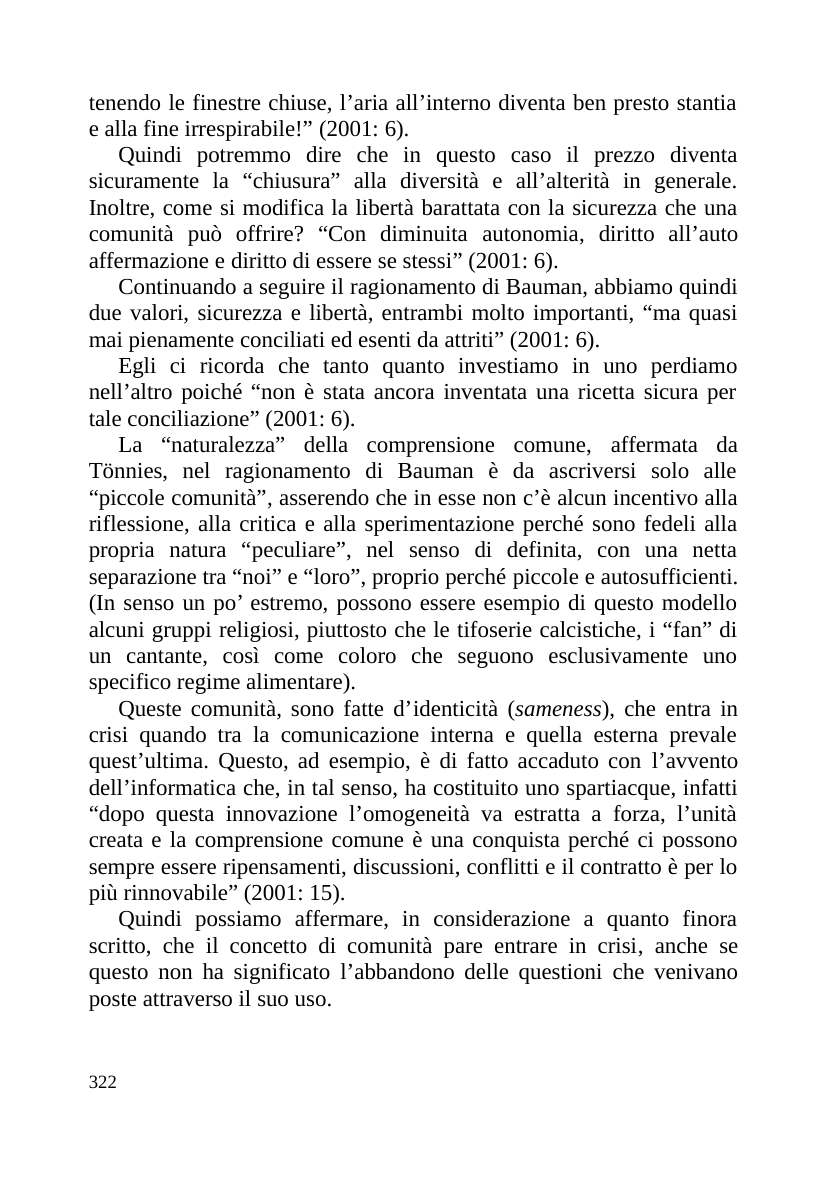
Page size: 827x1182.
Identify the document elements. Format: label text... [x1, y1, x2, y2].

text La “naturalezza” della comprensione comune, affermata da Tönnies, nel ragionamento di Bauman è da ascriversi solo alle “piccole comunità”, asserendo che in esse non c’è alcun incentivo alla riflessione, alla critica e alla sperimentazione perché sono fedeli alla propria natura “peculiare”, nel senso di definita, con una netta separazione tra “noi” e “loro”, proprio perché piccole e autosufficienti. (In senso un po’ estremo, possono essere esempio di questo modello alcuni gruppi religiosi, piuttosto che le tifoserie calcistiche, i “fan” di un cantante, così come coloro che seguono esclusivamente uno specifico regime alimentare). [88, 431, 738, 695]
text Quindi potremmo dire che in questo caso il prezzo diventa sicuramente la “chiusura” alla diversità e all’alterità in generale. Inoltre, come si modifica la libertà barattata con la sicurezza che una comunità può offrire? “Con diminuita autonomia, diritto all’auto affermazione e diritto di essere se stessi” (2001: 6). [88, 141, 738, 273]
text Continuando a seguire il ragionamento di Bauman, abbiamo quindi due valori, sicurezza e libertà, entrambi molto importanti, “ma quasi mai pienamente conciliati ed esenti da attriti” (2001: 6). [88, 273, 738, 352]
text Egli ci ricorda che tanto quanto investiamo in uno perdiamo nell’altro poiché “non è stata ancora inventata una ricetta sicura per tale conciliazione” (2001: 6). [88, 352, 738, 431]
text tenendo le finestre chiuse, l’aria all’interno diventa ben presto stantia e alla fine irrespirabile!” (2001: 6). [88, 88, 738, 141]
text Queste comunità, sono fatte d’identicità (sameness), che entra in crisi quando tra la comunicazione interna e quella esterna prevale quest’ultima. Questo, ad esempio, è di fatto accaduto con l’avvento dell’informatica che, in tal senso, ha costituito uno spartiacque, infatti “dopo questa innovazione l’omogeneità va estratta a forza, l’unità creata e la comprensione comune è una conquista perché ci possono sempre essere ripensamenti, discussioni, conflitti e il contratto è per lo più rinnovabile” (2001: 15). [88, 695, 738, 906]
text Quindi possiamo affermare, in considerazione a quanto finora scritto, che il concetto di comunità pare entrare in crisi, anche se questo non ha significato l’abbandono delle questioni che venivano poste attraverso il suo uso. [88, 906, 738, 1011]
